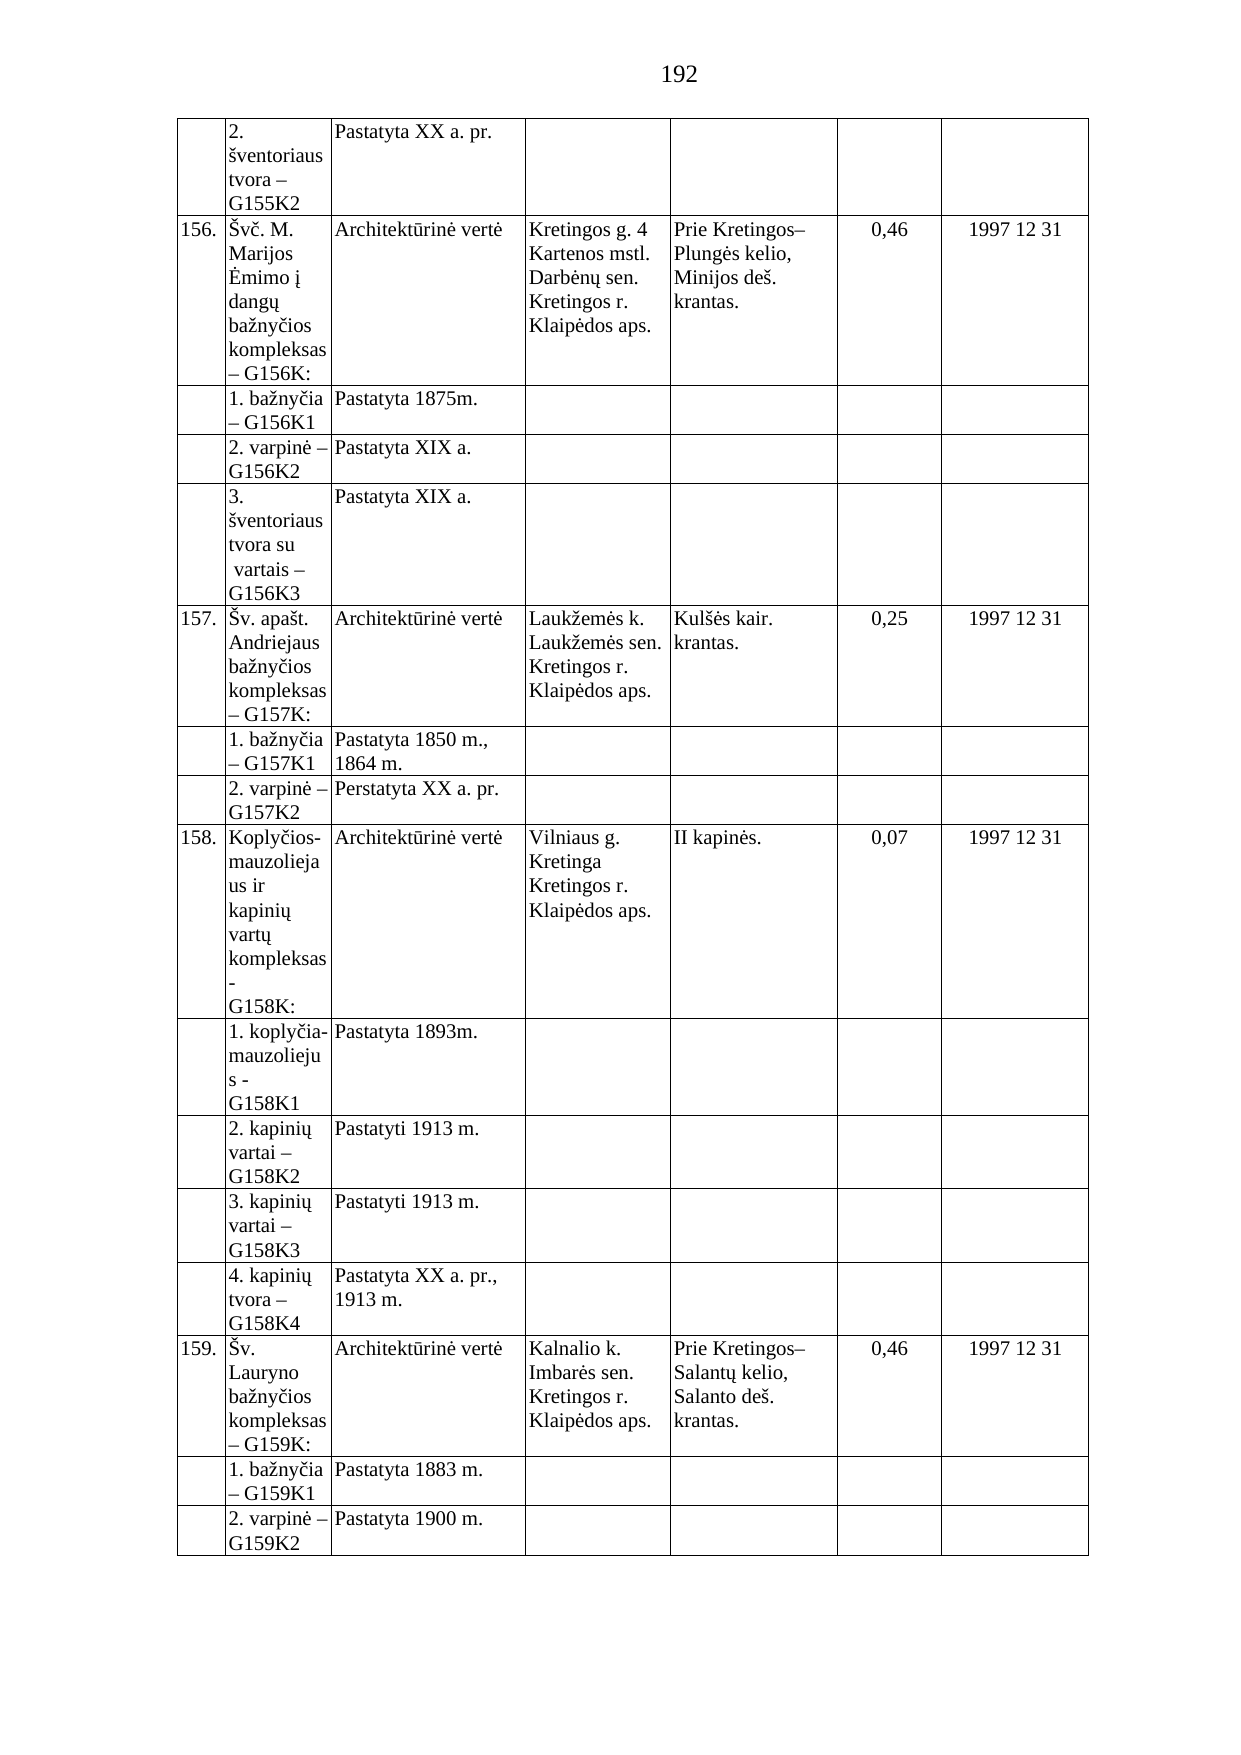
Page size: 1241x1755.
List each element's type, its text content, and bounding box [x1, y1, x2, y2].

table_cell [942, 484, 1088, 604]
table_cell [1135, 1115, 1181, 1188]
table_cell Šv. apašt. Andriejaus bažnyčios kompleksas – G157K: [226, 606, 331, 726]
table_cell [942, 1116, 1088, 1188]
table_cell 2. varpinė – G159K2 [226, 1506, 331, 1554]
table_cell [838, 776, 941, 824]
table_cell [838, 1263, 941, 1335]
table_cell [942, 119, 1088, 215]
table_cell [942, 1457, 1088, 1505]
table_cell Architektūrinė vertė [332, 216, 525, 385]
table_cell [178, 435, 225, 483]
table_cell [1135, 605, 1181, 726]
table_cell [942, 1506, 1088, 1554]
table_cell [1135, 726, 1181, 775]
table_cell [838, 119, 941, 215]
table_cell II kapinės. [671, 825, 837, 1018]
table_cell [1089, 118, 1135, 215]
table_cell [526, 727, 670, 775]
table_cell [178, 386, 225, 434]
table_cell Kalnalio k. Imbarės sen. Kretingos r. Klaipėdos aps. [526, 1336, 670, 1456]
table_cell 4. kapinių tvora – G158K4 [226, 1263, 331, 1335]
table_cell Perstatyta XX a. pr. [332, 776, 525, 824]
table_cell [838, 435, 941, 483]
table_cell [526, 1263, 670, 1335]
table_cell [838, 386, 941, 434]
table_cell Pastatyti 1913 m. [332, 1116, 525, 1188]
table_cell Pastatyta 1875m. [332, 386, 525, 434]
table_cell 156. [178, 216, 225, 385]
table_cell [526, 1019, 670, 1115]
table_cell [838, 1189, 941, 1262]
table_cell [1135, 434, 1181, 483]
table_cell 1. koplyčia- mauzoliejus - G158K1 [226, 1019, 331, 1115]
table_cell [178, 119, 225, 215]
table_cell [178, 1457, 225, 1505]
table_cell Prie Kretingos–Salantų kelio, Salanto deš. krantas. [671, 1336, 837, 1456]
table_cell Architektūrinė vertė [332, 1336, 525, 1456]
table_cell [178, 1189, 225, 1262]
table_cell 1. bažnyčia – G157K1 [226, 727, 331, 775]
table_cell Pastatyta XX a. pr. [332, 119, 525, 215]
table_cell [1089, 215, 1135, 385]
table_cell [526, 1116, 670, 1188]
table_cell Pastatyta XX a. pr., 1913 m. [332, 1263, 525, 1335]
table_cell [1089, 775, 1135, 824]
table_cell [671, 1189, 837, 1262]
table_cell [1089, 1456, 1135, 1505]
table_cell [838, 1019, 941, 1115]
table_cell [1135, 483, 1181, 604]
table_cell 2. šventoriaus tvora – G155K2 [226, 119, 331, 215]
table_cell [671, 1506, 837, 1554]
table_cell [838, 727, 941, 775]
table_cell [1135, 1456, 1181, 1505]
table_cell 1997 12 31 [942, 1336, 1088, 1456]
table_cell 1997 12 31 [942, 606, 1088, 726]
table_cell [671, 119, 837, 215]
table_cell [671, 1116, 837, 1188]
table_cell Kretingos g. 4 Kartenos mstl. Darbėnų sen. Kretingos r. Klaipėdos aps. [526, 216, 670, 385]
table_cell Vilniaus g. Kretinga Kretingos r. Klaipėdos aps. [526, 825, 670, 1018]
table_cell 2. kapinių vartai – G158K2 [226, 1116, 331, 1188]
table_cell [1089, 483, 1135, 604]
table_cell [178, 1116, 225, 1188]
table_cell [1089, 605, 1135, 726]
table_cell [1089, 726, 1135, 775]
table_cell [1135, 1505, 1181, 1554]
table_cell 3. kapinių vartai – G158K3 [226, 1189, 331, 1262]
table_cell 159. [178, 1336, 225, 1456]
table_cell [838, 1506, 941, 1554]
table_cell [942, 727, 1088, 775]
table_cell 0,46 [838, 216, 941, 385]
table_cell 0,25 [838, 606, 941, 726]
table_cell [671, 484, 837, 604]
table_cell [526, 484, 670, 604]
table_cell Pastatyta XIX a. [332, 435, 525, 483]
table_cell Architektūrinė vertė [332, 825, 525, 1018]
table_cell [671, 1263, 837, 1335]
table_cell [838, 1116, 941, 1188]
table_cell [526, 776, 670, 824]
table_cell Pastatyta 1883 m. [332, 1457, 525, 1505]
table_cell Pastatyta 1893m. [332, 1019, 525, 1115]
table_cell [526, 386, 670, 434]
table_cell [526, 435, 670, 483]
table_cell [942, 435, 1088, 483]
table_cell [1135, 775, 1181, 824]
table_cell [1089, 434, 1135, 483]
table_cell [178, 1506, 225, 1554]
table_cell [1089, 1262, 1135, 1335]
table_cell [838, 484, 941, 604]
table_cell 3. šventoriaus tvora su vartais – G156K3 [226, 484, 331, 604]
table_cell [671, 435, 837, 483]
table_cell [526, 119, 670, 215]
table_cell [1135, 1188, 1181, 1262]
table_cell Prie Kretingos–Plungės kelio, Minijos deš. krantas. [671, 216, 837, 385]
table_cell [178, 776, 225, 824]
table_cell [526, 1506, 670, 1554]
table_cell [526, 1189, 670, 1262]
table_cell [178, 1019, 225, 1115]
table_cell Pastatyta 1900 m. [332, 1506, 525, 1554]
table_cell [1135, 215, 1181, 385]
table_cell [942, 386, 1088, 434]
table_cell 1997 12 31 [942, 216, 1088, 385]
table_cell Pastatyta XIX a. [332, 484, 525, 604]
table_cell [1089, 1018, 1135, 1115]
table_cell [1089, 385, 1135, 434]
table_cell [671, 386, 837, 434]
table_cell 1. bažnyčia – G156K1 [226, 386, 331, 434]
table_cell [671, 1019, 837, 1115]
table_cell [178, 727, 225, 775]
table_cell Pastatyta 1850 m., 1864 m. [332, 727, 525, 775]
table_cell [1089, 1505, 1135, 1554]
table_cell Koplyčios-mauzoliejaus ir kapinių vartų kompleksas - G158K: [226, 825, 331, 1018]
table_cell [838, 1457, 941, 1505]
table_cell 0,07 [838, 825, 941, 1018]
table_cell [1135, 385, 1181, 434]
table_cell Kulšės kair. krantas. [671, 606, 837, 726]
table_cell 2. varpinė – G157K2 [226, 776, 331, 824]
table_cell [942, 1019, 1088, 1115]
table_cell Laukžemės k. Laukžemės sen. Kretingos r. Klaipėdos aps. [526, 606, 670, 726]
table_cell [1135, 824, 1181, 1018]
table_cell 158. [178, 825, 225, 1018]
table_cell [1135, 118, 1181, 215]
table_cell [1089, 1188, 1135, 1262]
table_cell [942, 1263, 1088, 1335]
table_cell 2. varpinė – G156K2 [226, 435, 331, 483]
table_cell [1089, 1335, 1135, 1456]
table_cell [942, 776, 1088, 824]
table_cell Švč. M. Marijos Ėmimo į dangų bažnyčios kompleksas – G156K: [226, 216, 331, 385]
table_cell [1089, 1115, 1135, 1188]
table_cell [671, 776, 837, 824]
table_cell 157. [178, 606, 225, 726]
table_cell [1135, 1335, 1181, 1456]
table_cell [1135, 1262, 1181, 1335]
table_cell Architektūrinė vertė [332, 606, 525, 726]
table_cell [671, 727, 837, 775]
table_cell [942, 1189, 1088, 1262]
table_cell [178, 1263, 225, 1335]
table_cell [178, 484, 225, 604]
table_cell [526, 1457, 670, 1505]
table_cell [1089, 824, 1135, 1018]
table_cell Šv. Lauryno bažnyčios kompleksas – G159K: [226, 1336, 331, 1456]
table_cell 1. bažnyčia – G159K1 [226, 1457, 331, 1505]
table_cell 0,46 [838, 1336, 941, 1456]
table_cell [1135, 1018, 1181, 1115]
table_cell 1997 12 31 [942, 825, 1088, 1018]
table_cell [671, 1457, 837, 1505]
table_cell Pastatyti 1913 m. [332, 1189, 525, 1262]
